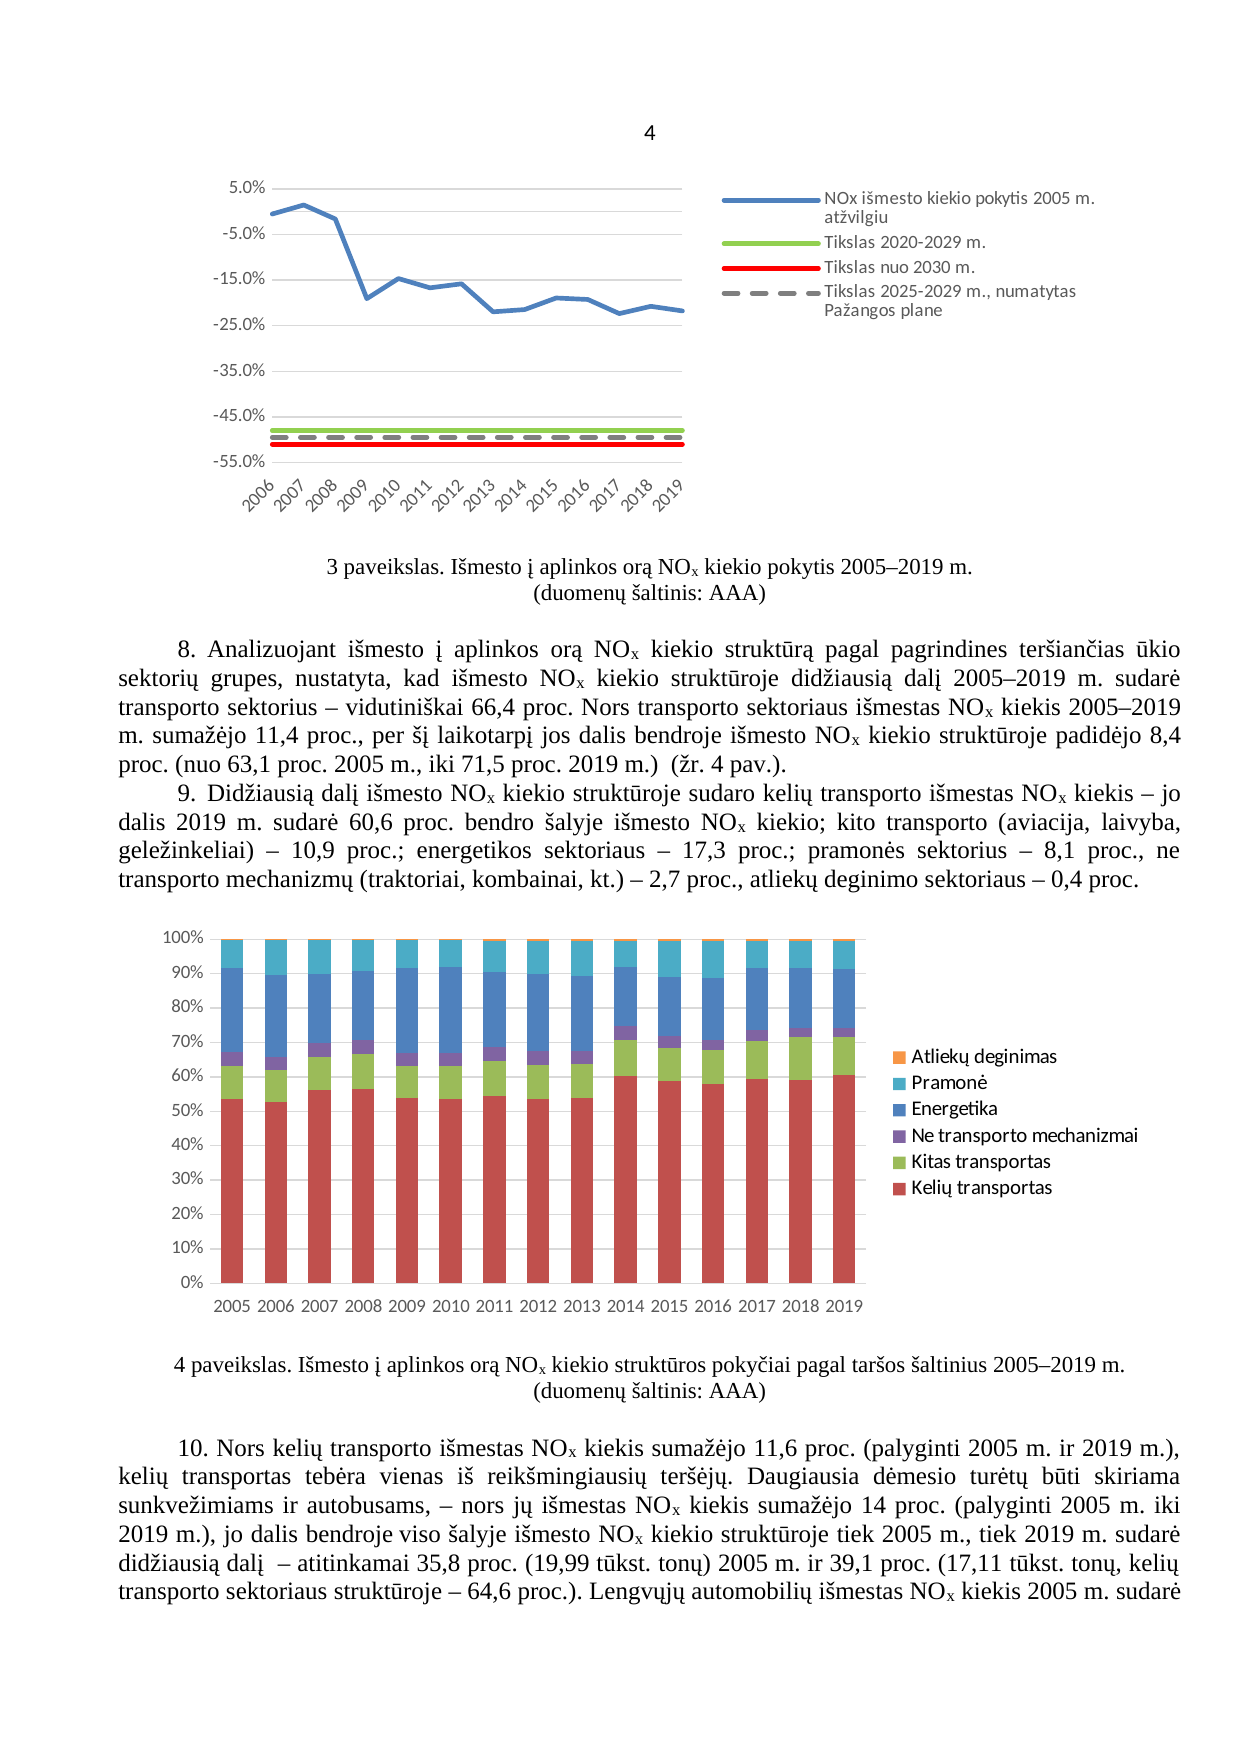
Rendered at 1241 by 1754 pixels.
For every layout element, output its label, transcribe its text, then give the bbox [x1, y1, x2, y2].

text (duomenų šaltinis: AAA) [118, 1378, 1181, 1404]
text 10. Nors kelių transporto išmestas NOx kiekis sumažėjo 11,6 proc. (palyginti 2005 m. ir 2019 m.), kelių transportas tebėra vienas iš reikšmingiausių teršėjų. Daugiausia dėmesio turėtų būti skiriama sunkvežimiams ir autobusams, – nors jų išmestas NOx kiekis sumažėjo 14 proc. (palyginti 2005 m. iki 2019 m.), jo dalis bendroje viso šalyje išmesto NOx kiekio struktūroje tiek 2005 m., tiek 2019 m. sudarė didžiausią dalį – atitinkamai 35,8 proc. (19,99 tūkst. tonų) 2005 m. ir 39,1 proc. (17,11 tūkst. tonų, kelių transporto sektoriaus struktūroje – 64,6 proc.). Lengvųjų automobilių išmestas NOx kiekis 2005 m. sudarė [118, 1433, 1181, 1605]
text 9. Didžiausią dalį išmesto NOx kiekio struktūroje sudaro kelių transporto išmestas NOx kiekis – jo dalis 2019 m. sudarė 60,6 proc. bendro šalyje išmesto NOx kiekio; kito transporto (aviacija, laivyba, geležinkeliai) – 10,9 proc.; energetikos sektoriaus – 17,3 proc.; pramonės sektorius – 8,1 proc., ne transporto mechanizmų (traktoriai, kombainai, kt.) – 2,7 proc., atliekų deginimo sektoriaus – 0,4 proc. [118, 778, 1181, 893]
text 8. Analizuojant išmesto į aplinkos orą NOx kiekio struktūrą pagal pagrindines teršiančias ūkio sektorių grupes, nustatyta, kad išmesto NOx kiekio struktūroje didžiausią dalį 2005–2019 m. sudarė transporto sektorius – vidutiniškai 66,4 proc. Nors transporto sektoriaus išmestas NOx kiekis 2005–2019 m. sumažėjo 11,4 proc., per šį laikotarpį jos dalis bendroje išmesto NOx kiekio struktūroje padidėjo 8,4 proc. (nuo 63,1 proc. 2005 m., iki 71,5 proc. 2019 m.) (žr. 4 pav.). [118, 634, 1181, 778]
text (duomenų šaltinis: AAA) [118, 579, 1181, 606]
text 3 paveikslas. Išmesto į aplinkos orą NOx kiekio pokytis 2005–2019 m. [118, 553, 1181, 579]
text 4 paveikslas. Išmesto į aplinkos orą NOx kiekio struktūros pokyčiai pagal taršos šaltinius 2005–2019 m. [118, 1351, 1181, 1378]
